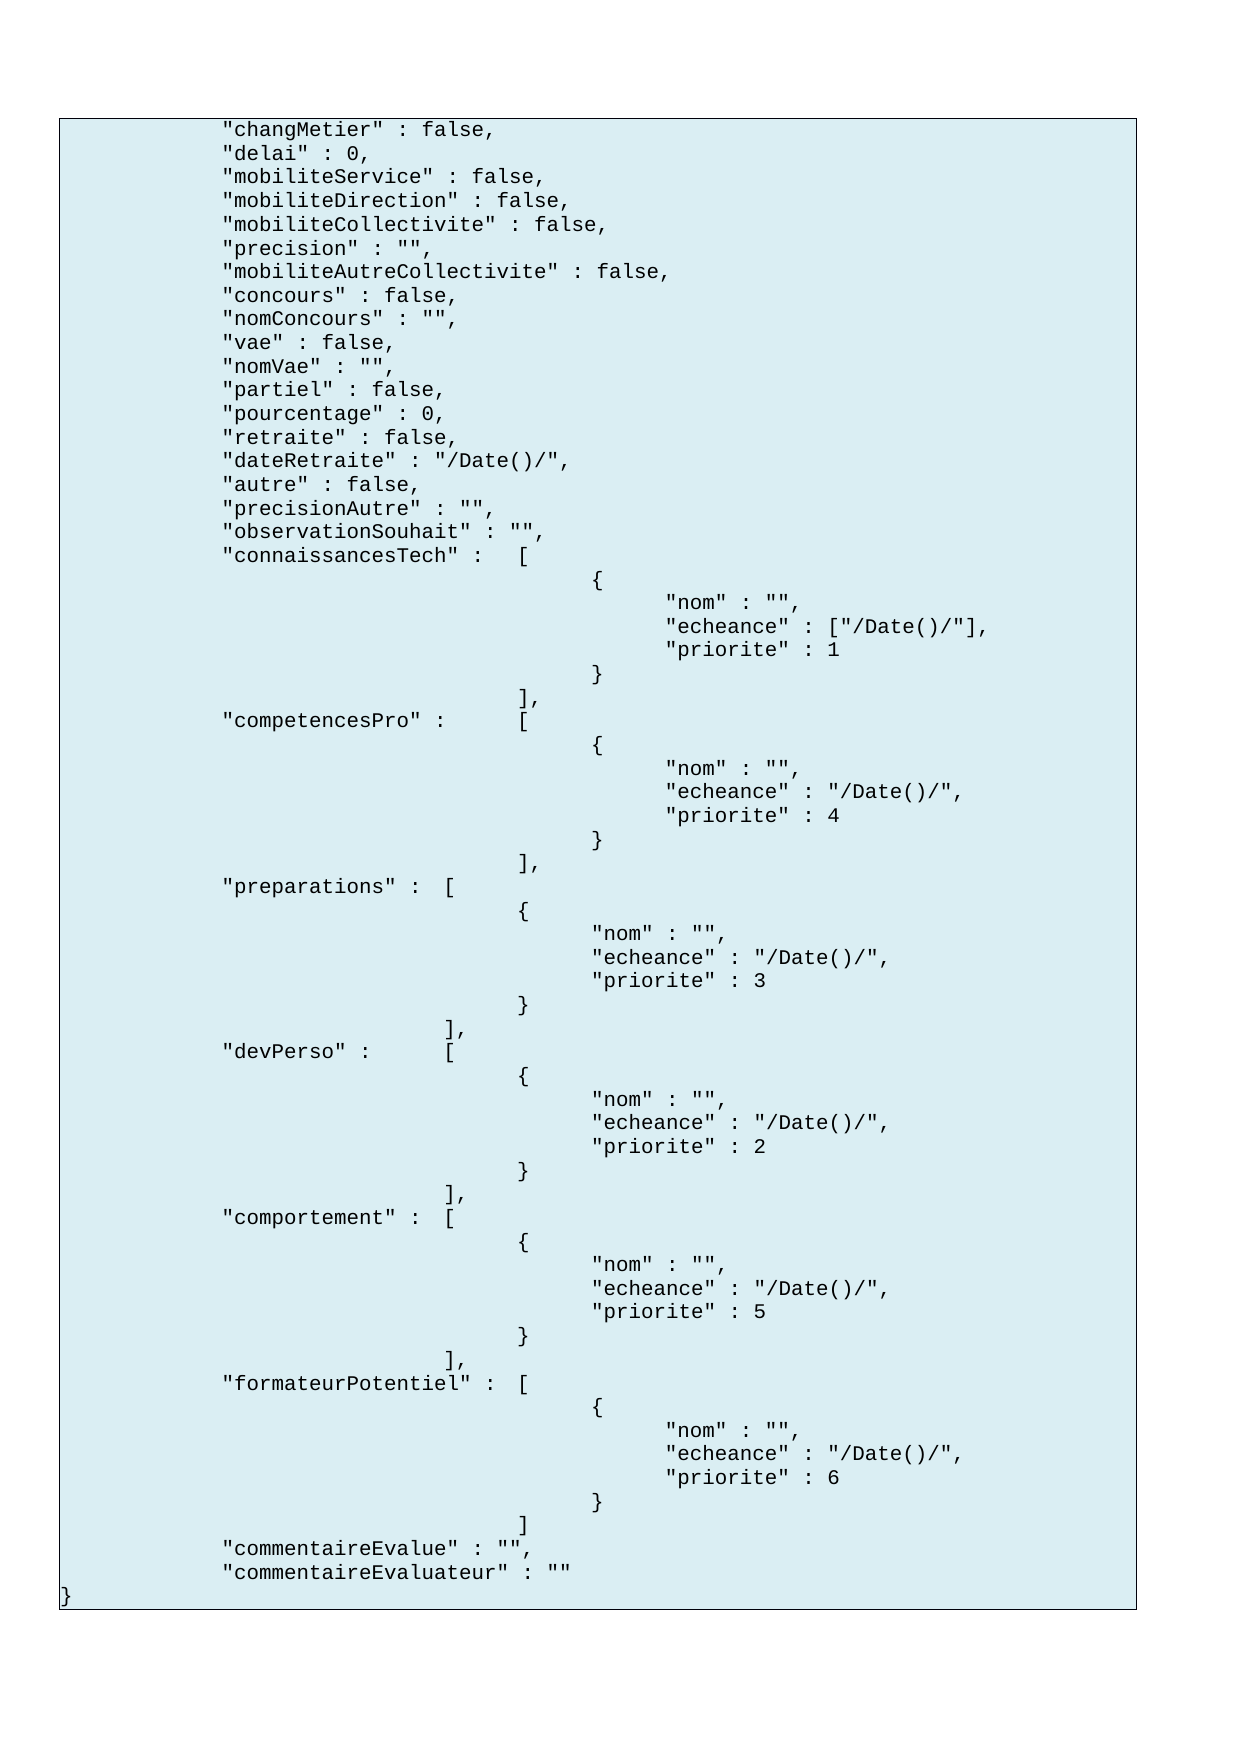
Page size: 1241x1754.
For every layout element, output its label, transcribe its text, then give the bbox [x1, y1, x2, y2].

text "priorite" : 1 [60, 638, 1136, 662]
text } [60, 1584, 1136, 1609]
text "preparations" : [ [60, 875, 1136, 898]
text ], [60, 851, 1136, 875]
text "echeance" : "/Date()/", [60, 946, 1136, 969]
text "mobiliteDirection" : false, [60, 189, 1136, 213]
text } [60, 1490, 1136, 1513]
text "priorite" : 2 [60, 1135, 1136, 1159]
text ], [60, 1017, 1136, 1040]
text } [60, 993, 1136, 1017]
text "precision" : "", [60, 236, 1136, 260]
text "echeance" : "/Date()/", [60, 1111, 1136, 1135]
text "echeance" : "/Date()/", [60, 1442, 1136, 1466]
text "priorite" : 4 [60, 804, 1136, 828]
text "mobiliteService" : false, [60, 166, 1136, 189]
text } [60, 1324, 1136, 1348]
text { [60, 1229, 1136, 1253]
text "nom" : "", [60, 1088, 1136, 1111]
text ] [60, 1513, 1136, 1537]
text "commentaireEvalue" : "", [60, 1537, 1136, 1561]
text } [60, 1159, 1136, 1182]
text ], [60, 1348, 1136, 1371]
text "autre" : false, [60, 473, 1136, 497]
text { [60, 733, 1136, 757]
text { [60, 898, 1136, 922]
text ], [60, 1182, 1136, 1206]
text { [60, 1395, 1136, 1419]
text "priorite" : 5 [60, 1301, 1136, 1324]
text "devPerso" : [ [60, 1040, 1136, 1064]
text "changMetier" : false, [60, 119, 1136, 142]
text } [60, 662, 1136, 686]
text "delai" : 0, [60, 142, 1136, 166]
text "echeance" : "/Date()/", [60, 780, 1136, 804]
text "connaissancesTech" : [ [60, 544, 1136, 567]
text "formateurPotentiel" : [ [60, 1371, 1136, 1395]
text "echeance" : ["/Date()/"], [60, 615, 1136, 638]
text "nom" : "", [60, 922, 1136, 946]
text "commentaireEvaluateur" : "" [60, 1561, 1136, 1584]
text "nom" : "", [60, 757, 1136, 780]
text "partiel" : false, [60, 378, 1136, 402]
text "dateRetraite" : "/Date()/", [60, 449, 1136, 473]
text "nom" : "", [60, 591, 1136, 615]
text "comportement" : [ [60, 1206, 1136, 1229]
text "echeance" : "/Date()/", [60, 1277, 1136, 1301]
text "mobiliteAutreCollectivite" : false, [60, 260, 1136, 284]
text { [60, 567, 1136, 591]
text "observationSouhait" : "", [60, 520, 1136, 544]
text "retraite" : false, [60, 426, 1136, 449]
text { [60, 1064, 1136, 1088]
text "nom" : "", [60, 1419, 1136, 1442]
text "pourcentage" : 0, [60, 402, 1136, 426]
text "vae" : false, [60, 331, 1136, 355]
text "mobiliteCollectivite" : false, [60, 213, 1136, 236]
text } [60, 828, 1136, 851]
text "concours" : false, [60, 284, 1136, 307]
text "nomConcours" : "", [60, 307, 1136, 331]
text "nom" : "", [60, 1253, 1136, 1277]
text "nomVae" : "", [60, 355, 1136, 378]
text "priorite" : 6 [60, 1466, 1136, 1490]
text "priorite" : 3 [60, 969, 1136, 993]
text ], [60, 686, 1136, 709]
text "precisionAutre" : "", [60, 497, 1136, 520]
text "competencesPro" : [ [60, 709, 1136, 733]
